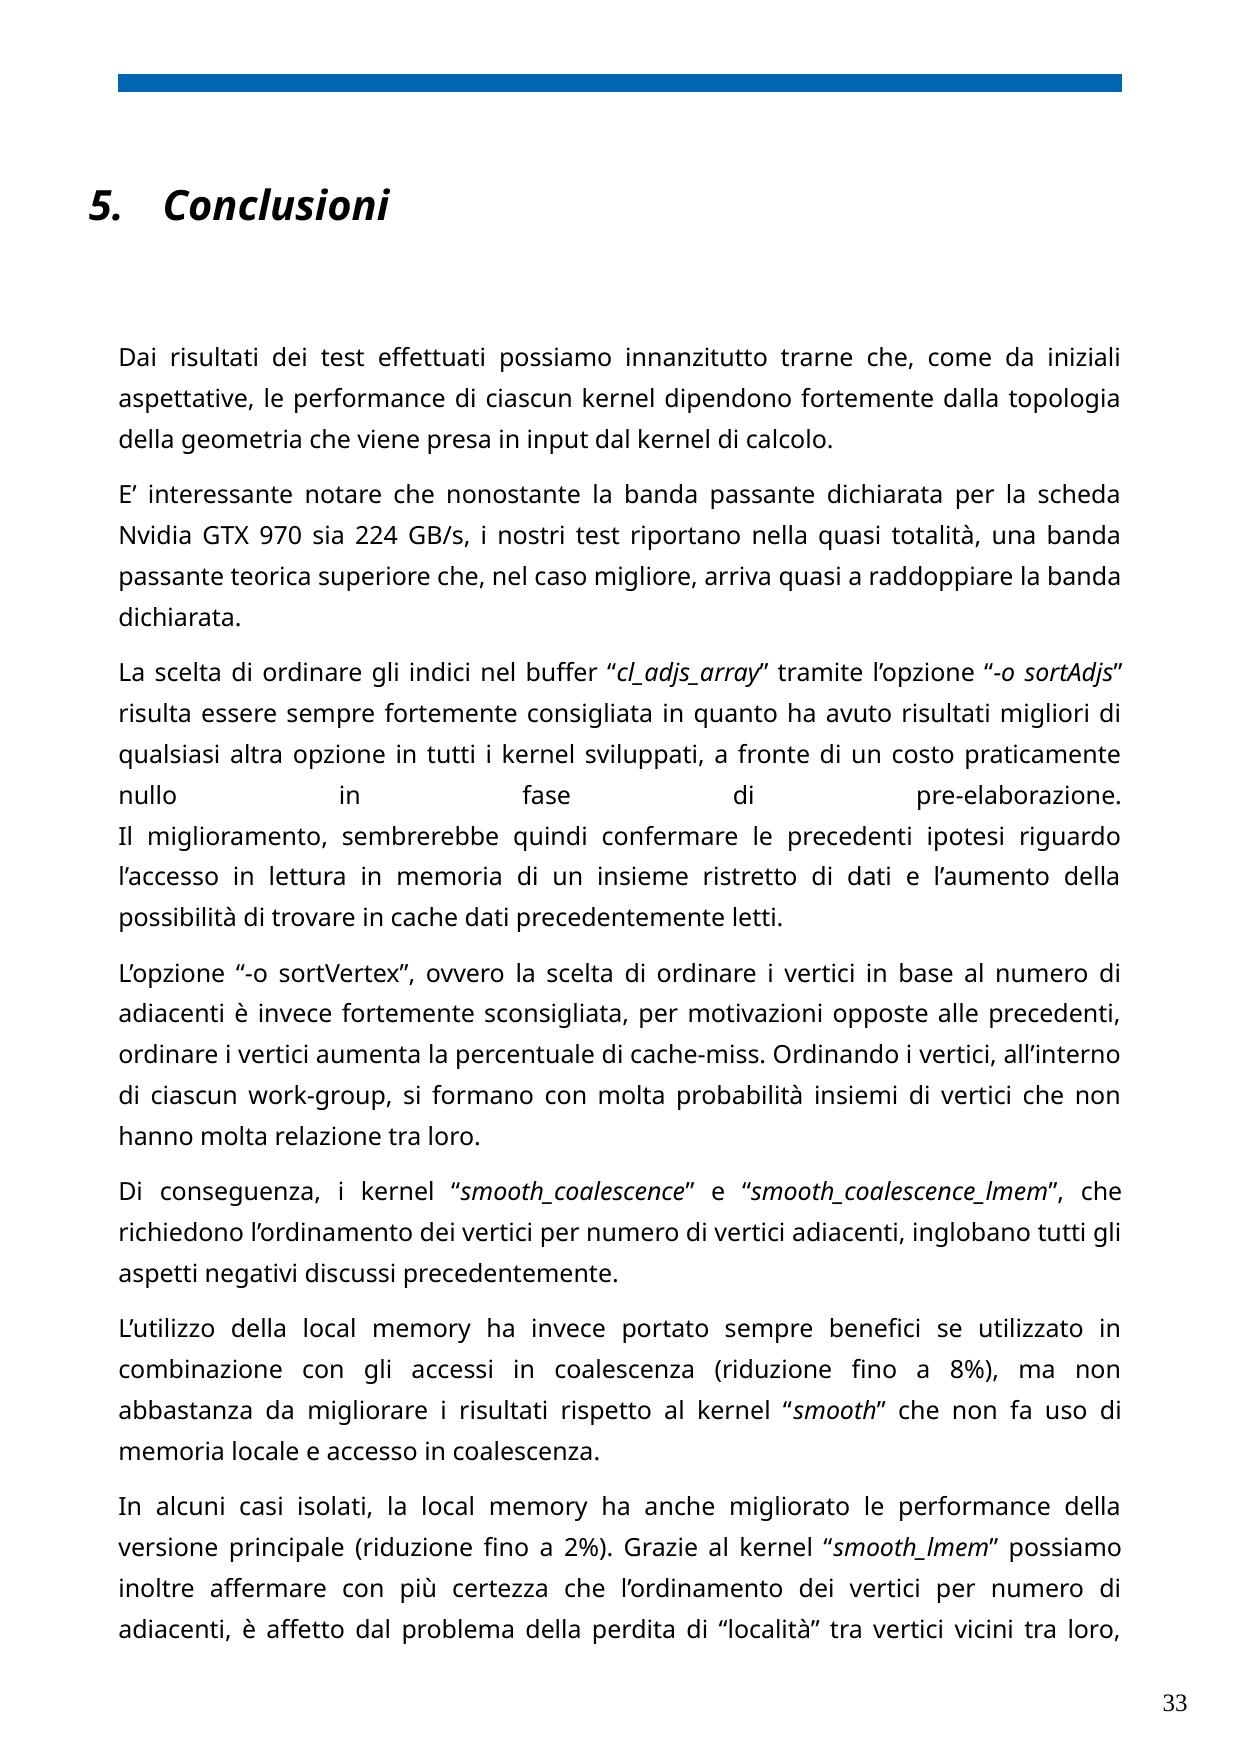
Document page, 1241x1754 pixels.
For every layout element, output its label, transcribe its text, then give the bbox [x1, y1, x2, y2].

text Dai risultati dei test effettuati possiamo innanzitutto trarne che, come da iniziali aspettative, le performance di ciascun kernel dipendono fortemente dalla topologia della geometria che viene presa in input dal kernel di calcolo. [118, 340, 1122, 456]
text E’ interessante notare che nonostante la banda passante dichiarata per la scheda Nvidia GTX 970 sia 224 GB/s, i nostri test riportano nella quasi totalità, una banda passante teorica superiore che, nel caso migliore, arriva quasi a raddoppiare la banda dichiarata. [118, 477, 1122, 633]
subtitle Conclusioni [89, 176, 1122, 233]
text L’utilizzo della local memory ha invece portato sempre benefici se utilizzato in combinazione con gli accessi in coalescenza (riduzione fino a 8%), ma non abbastanza da migliorare i risultati rispetto al kernel “smooth” che non fa uso di memoria locale e accesso in coalescenza. [118, 1311, 1122, 1468]
text La scelta di ordinare gli indici nel buffer “cl_adjs_array” tramite l’opzione “-o sortAdjs” risulta essere sempre fortemente consigliata in quanto ha avuto risultati migliori di qualsiasi altra opzione in tutti i kernel sviluppati, a fronte di un costo praticamente nullo in fase di pre-elaborazione. Il miglioramento, sembrerebbe quindi confermare le precedenti ipotesi riguardo l’accesso in lettura in memoria di un insieme ristretto di dati e l’aumento della possibilità di trovare in cache dati precedentemente letti. [118, 655, 1122, 934]
text L’opzione “-o sortVertex”, ovvero la scelta di ordinare i vertici in base al numero di adiacenti è invece fortemente sconsigliata, per motivazioni opposte alle precedenti, ordinare i vertici aumenta la percentuale di cache-miss. Ordinando i vertici, all’interno di ciascun work-group, si formano con molta probabilità insiemi di vertici che non hanno molta relazione tra loro. [118, 955, 1122, 1153]
text In alcuni casi isolati, la local memory ha anche migliorato le performance della versione principale (riduzione fino a 2%). Grazie al kernel “smooth_lmem” possiamo inoltre affermare con più certezza che l’ordinamento dei vertici per numero di adiacenti, è affetto dal problema della perdita di “località” tra vertici vicini tra loro, [118, 1489, 1122, 1646]
text Di conseguenza, i kernel “smooth_coalescence” e “smooth_coalescence_lmem”, che richiedono l’ordinamento dei vertici per numero di vertici adiacenti, inglobano tutti gli aspetti negativi discussi precedentemente. [118, 1174, 1122, 1290]
